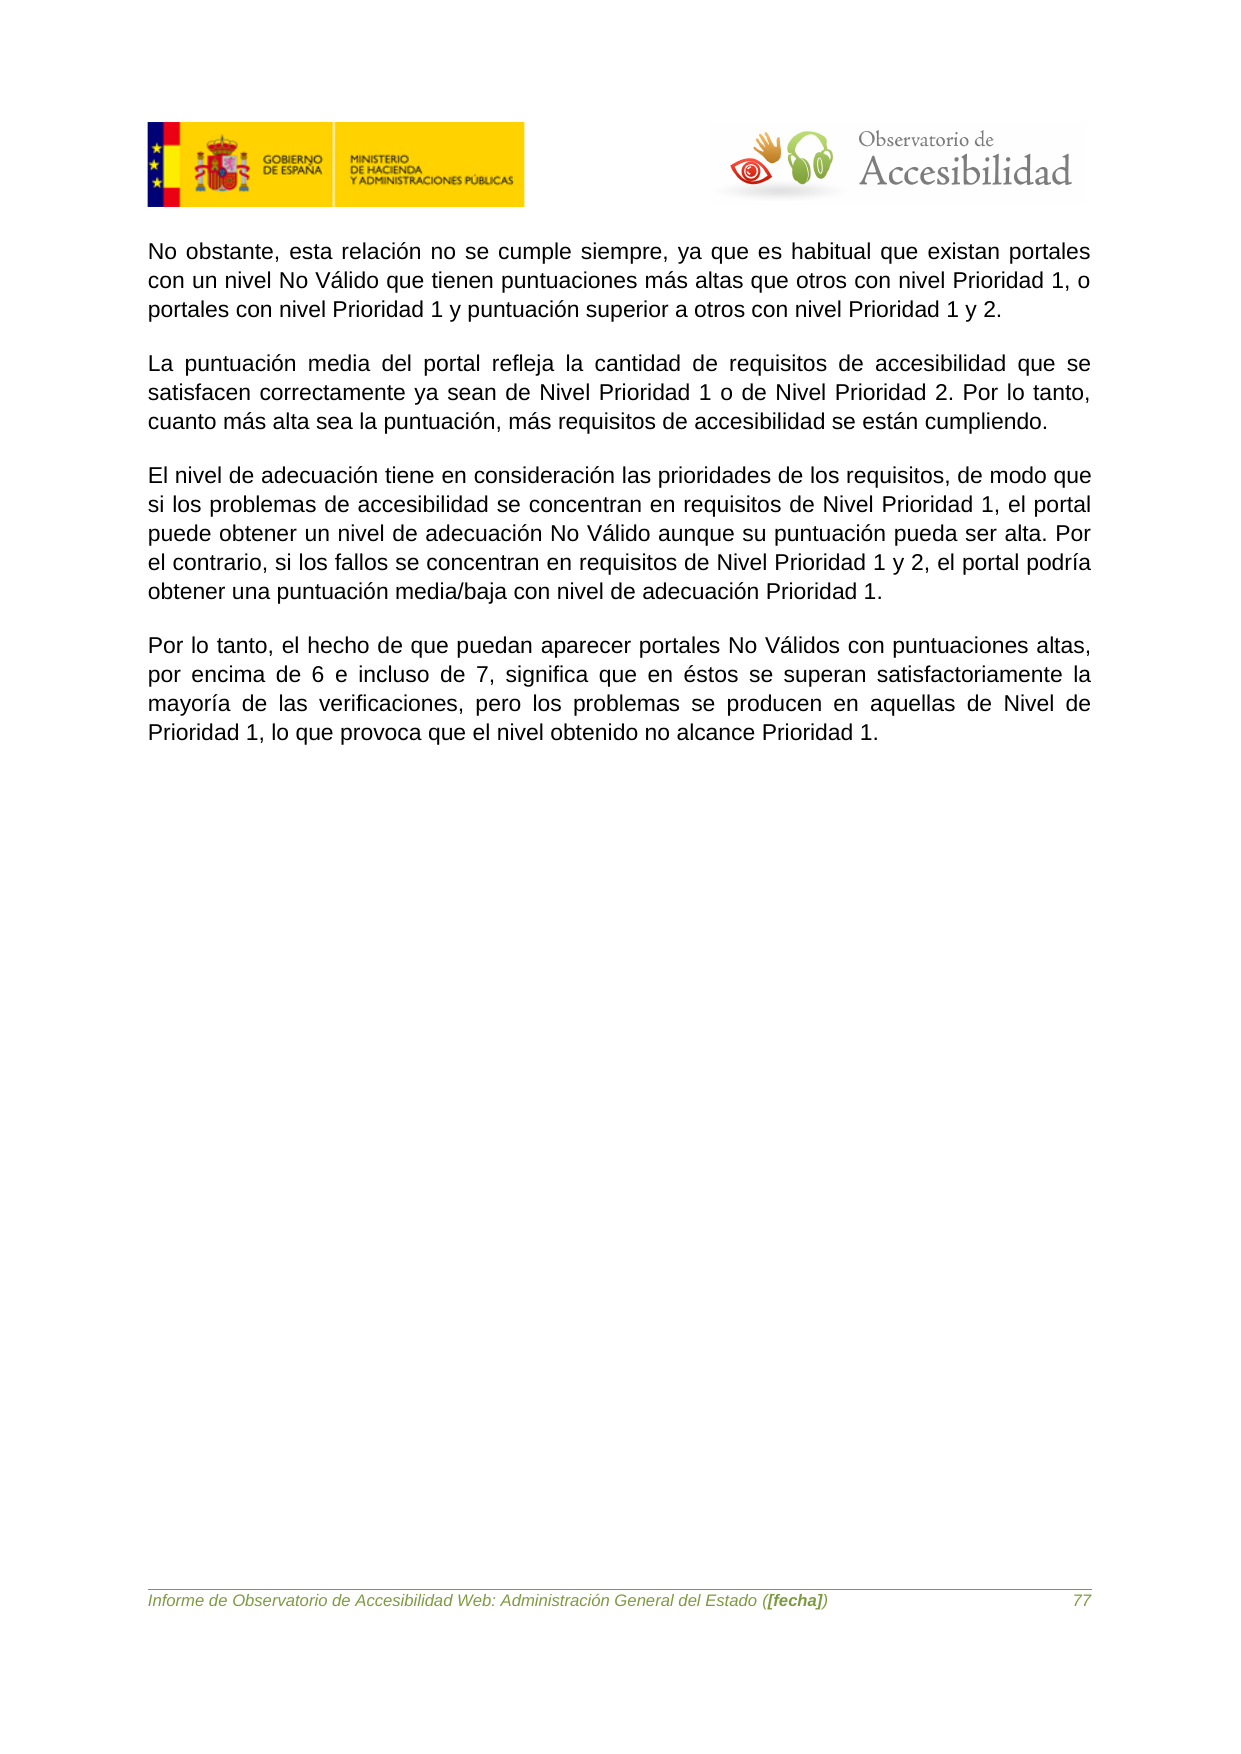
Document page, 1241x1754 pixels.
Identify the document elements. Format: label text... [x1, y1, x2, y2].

picture [147, 122, 525, 207]
text La puntuación media del portal refleja la cantidad de requisitos de accesibilidad que se satisfacen correctamente ya sean de Nivel Prioridad 1 o de Nivel Prioridad 2. Por lo tanto, cuanto más alta sea la puntuación, más requisitos de accesibilidad se están cumpliendo. [148, 350, 1092, 434]
text No obstante, esta relación no se cumple siempre, ya que es habitual que existan portales con un nivel No Válido que tienen puntuaciones más altas que otros con nivel Prioridad 1, o portales con nivel Prioridad 1 y puntuación superior a otros con nivel Prioridad 1 y 2. [148, 238, 1092, 322]
text El nivel de adecuación tiene en consideración las prioridades de los requisitos, de modo que si los problemas de accesibilidad se concentran en requisitos de Nivel Prioridad 1, el portal puede obtener un nivel de adecuación No Válido aunque su puntuación pueda ser alta. Por el contrario, si los fallos se concentran en requisitos de Nivel Prioridad 1 y 2, el portal podría obtener una puntuación media/baja con nivel de adecuación Prioridad 1. [148, 462, 1092, 604]
picture [710, 122, 1086, 205]
text Por lo tanto, el hecho de que puedan aparecer portales No Válidos con puntuaciones altas, por encima de 6 e incluso de 7, significa que en éstos se superan satisfactoriamente la mayoría de las verificaciones, pero los problemas se producen en aquellas de Nivel de Prioridad 1, lo que provoca que el nivel obtenido no alcance Prioridad 1. [148, 632, 1092, 745]
